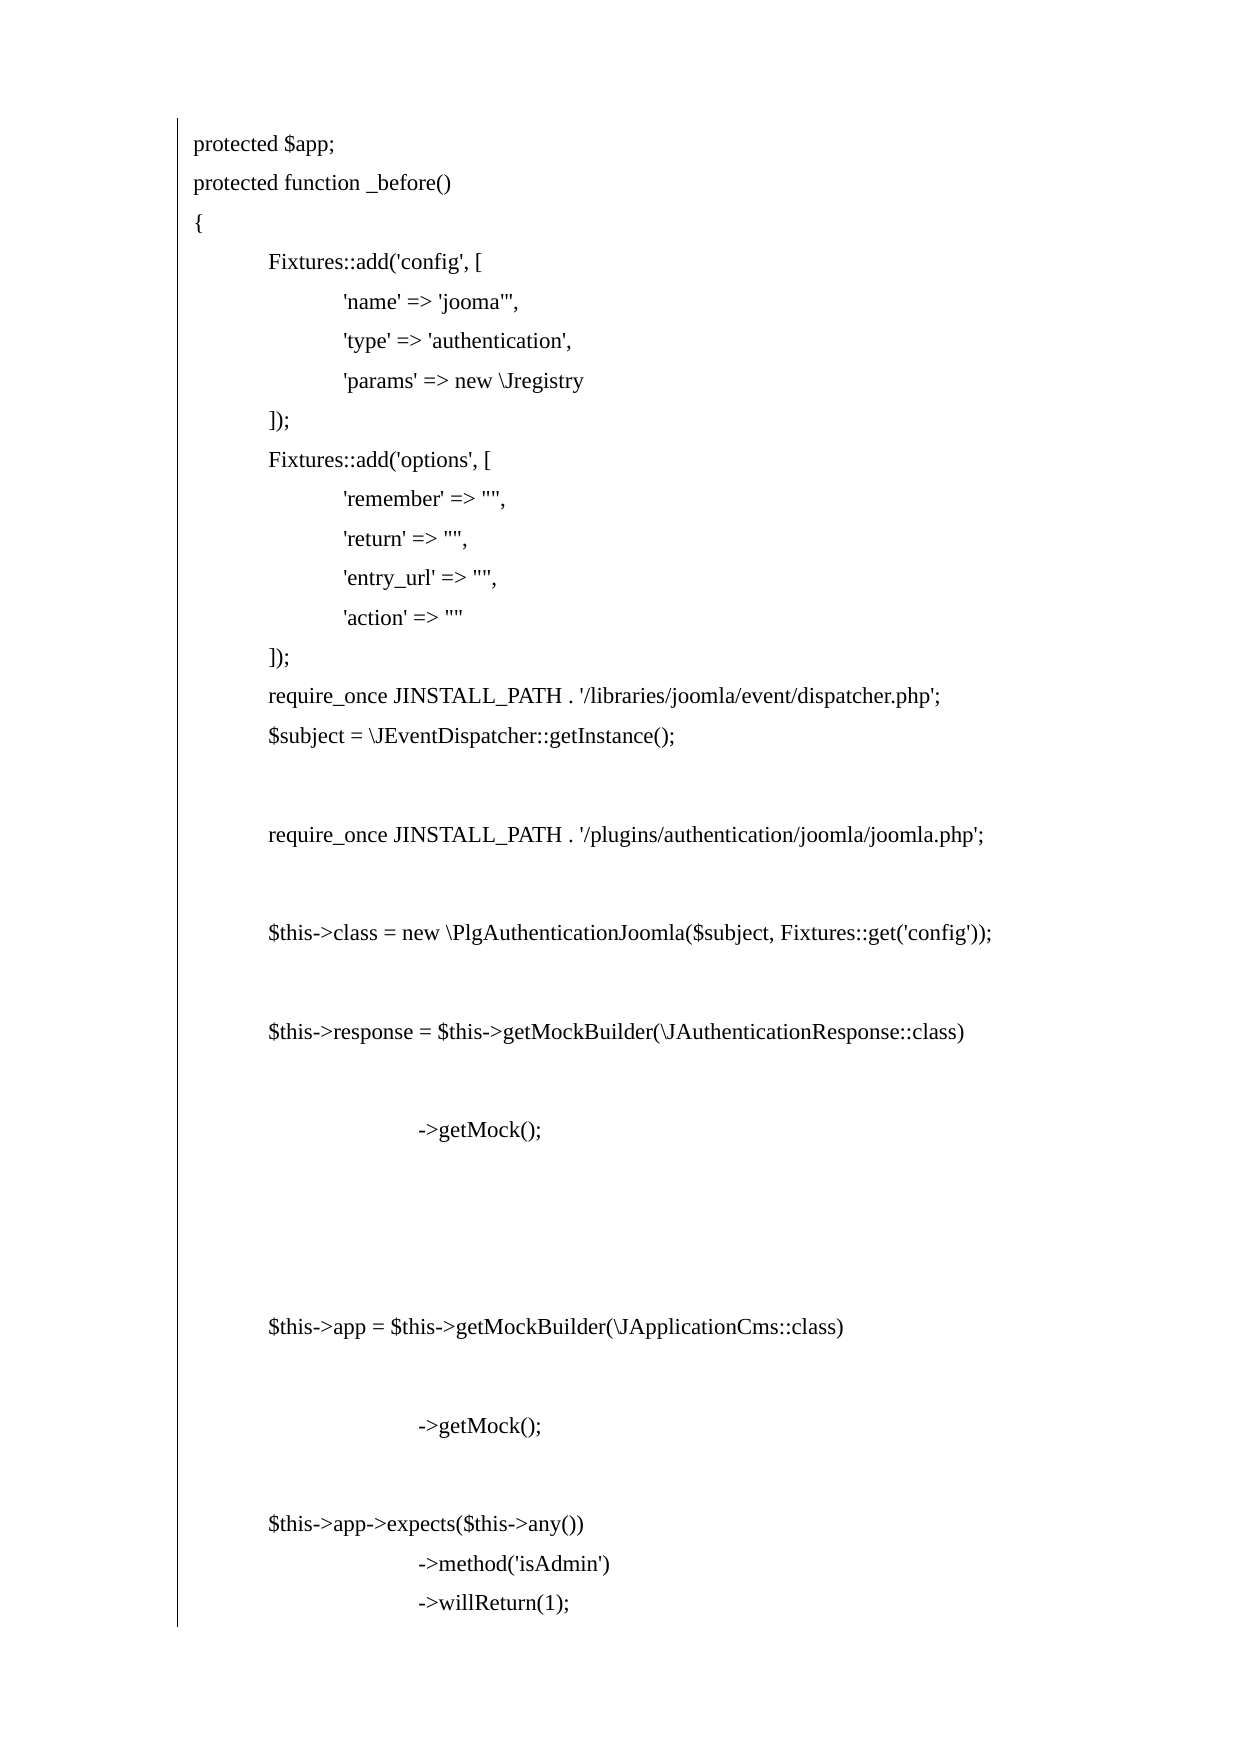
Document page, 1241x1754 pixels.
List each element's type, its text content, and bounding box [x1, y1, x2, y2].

text protected $app; protected function _before() { Fixtures::add('config', [ 'name' => 'jooma"', 'type' => 'authentication', 'params' => new \Jregistry ]); Fixtures::add('options', [ 'remember' => "", 'return' => "", 'entry_url' => "", 'action' => "" ]); require_once JINSTALL_PATH . '/libraries/joomla/event/dispatcher.php'; $subject = \JEventDispatcher::getInstance(); [178, 118, 1122, 748]
text $this->class = new \PlgAuthenticationJoomla($subject, Fixtures::get('config')); [178, 907, 1122, 946]
text $this->app = $this->getMockBuilder(\JApplicationCms::class) [178, 1302, 1122, 1340]
text require_once JINSTALL_PATH . '/plugins/authentication/joomla/joomla.php'; [178, 809, 1122, 847]
text ->getMock(); [178, 1104, 1122, 1143]
text $this->app->expects($this->any()) ->method('isAdmin') ->willReturn(1); [178, 1499, 1122, 1627]
text ->getMock(); [178, 1400, 1122, 1438]
text $this->response = $this->getMockBuilder(\JAuthenticationResponse::class) [178, 1006, 1122, 1044]
